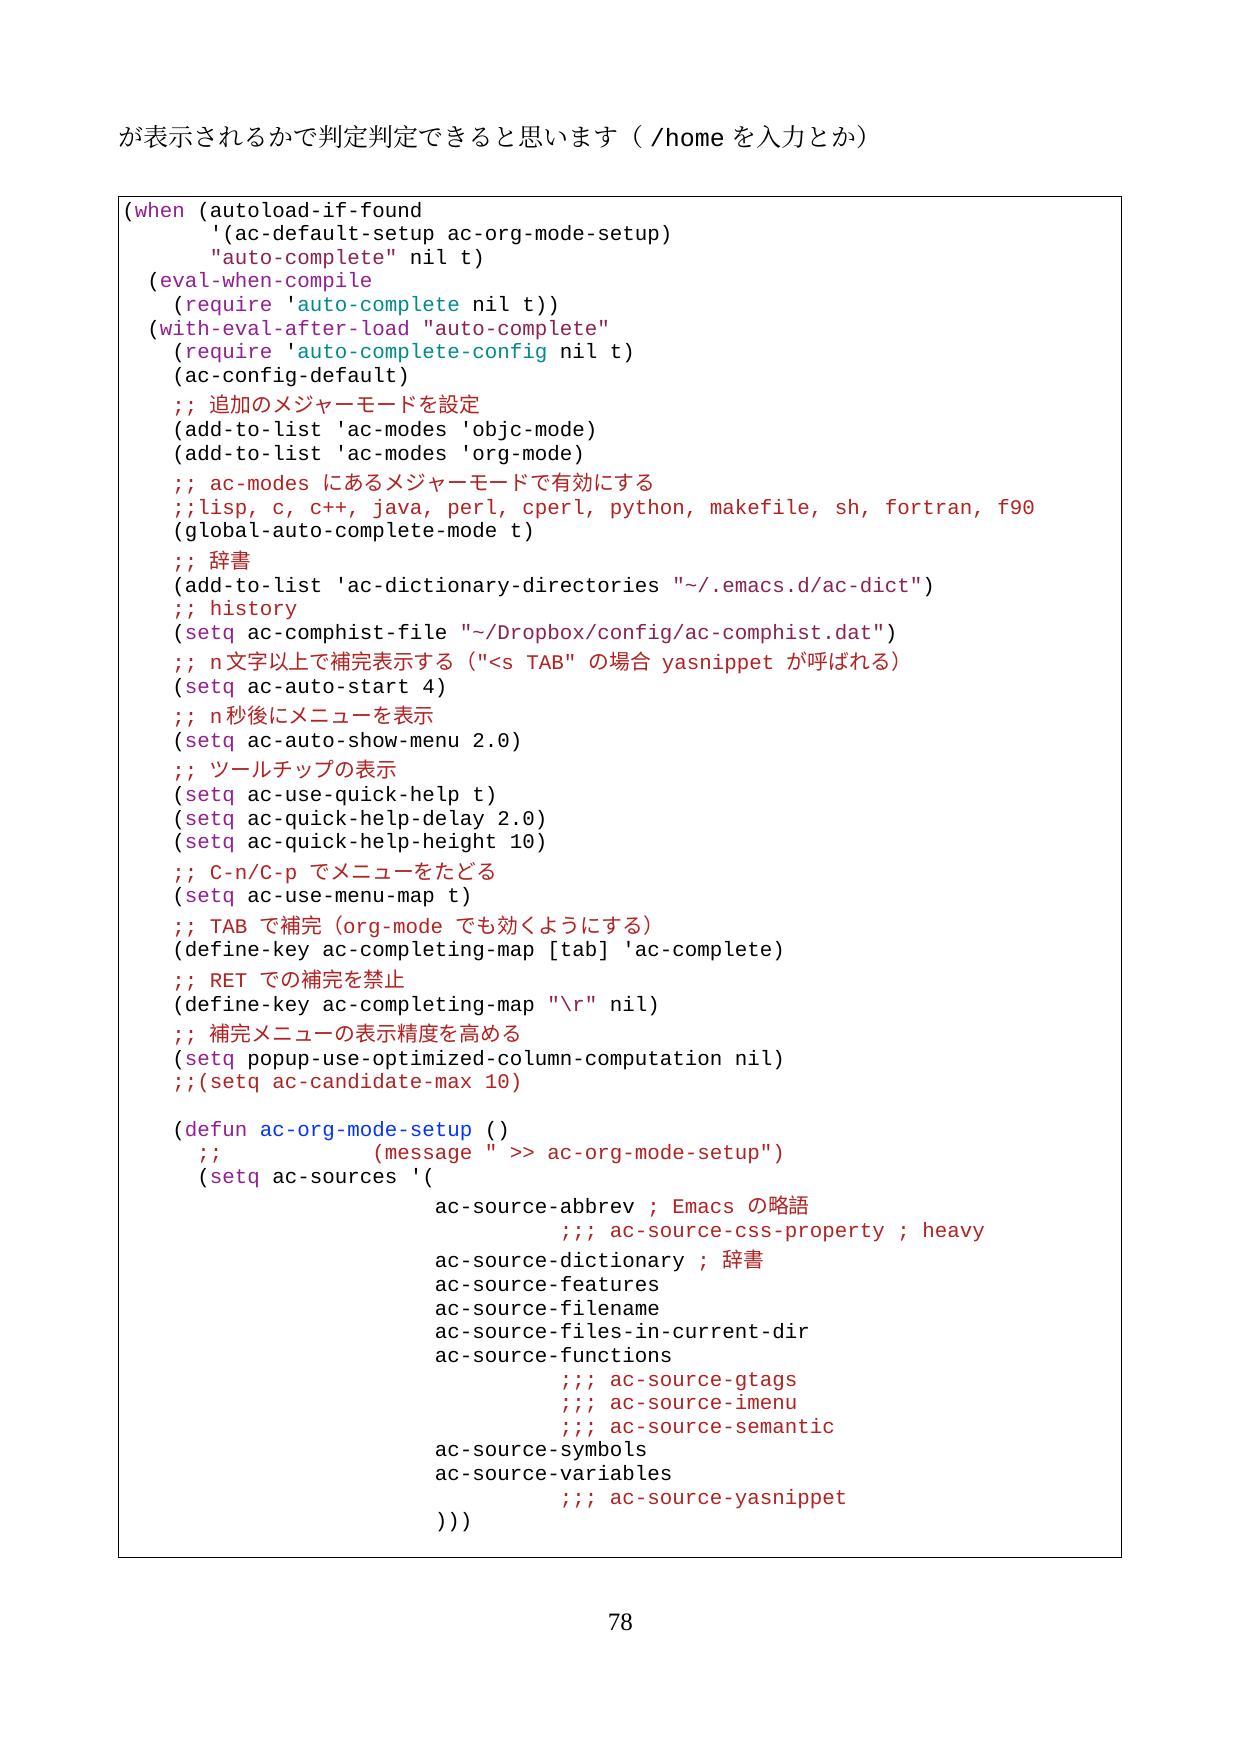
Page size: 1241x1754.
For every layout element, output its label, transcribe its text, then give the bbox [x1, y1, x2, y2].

text ;;lisp, c, c++, java, perl, cperl, python, makefile, sh, fortran, f90 [119, 493, 1121, 517]
text ac-source-dictionary ; 辞書 [119, 1239, 1121, 1270]
text (when (autoload-if-found [119, 197, 1121, 219]
text (setq ac-auto-show-menu 2.0) [119, 726, 1121, 750]
text (require 'auto-complete nil t)) [119, 290, 1121, 314]
text ))) [119, 1506, 1121, 1530]
text (with-eval-after-load "auto-complete" [119, 314, 1121, 337]
text ;;; ac-source-css-property ; heavy [119, 1216, 1121, 1239]
text ;;; ac-source-yasnippet [119, 1483, 1121, 1506]
text (setq ac-sources '( [119, 1162, 1121, 1186]
text ;; 追加のメジャーモードを設定 [119, 385, 1121, 415]
text (eval-when-compile [119, 267, 1121, 290]
text ac-source-abbrev ; Emacs の略語 [119, 1186, 1121, 1216]
text (setq ac-quick-help-delay 2.0) [119, 804, 1121, 827]
text "auto-complete" nil t) [119, 243, 1121, 267]
text ;; RET での補完を禁止 [119, 959, 1121, 989]
text ;; (message " >> ac-org-mode-setup") [119, 1138, 1121, 1162]
text が表示されるかで判定判定できると思います（ /home を入力とか） [118, 118, 1122, 183]
text ;;(setq ac-candidate-max 10) [119, 1067, 1121, 1091]
text ac-source-features [119, 1270, 1121, 1294]
text (setq ac-comphist-file "~/Dropbox/config/ac-comphist.dat") [119, 618, 1121, 642]
text (global-auto-complete-mode t) [119, 517, 1121, 540]
text (setq ac-auto-start 4) [119, 672, 1121, 696]
text ac-source-variables [119, 1459, 1121, 1483]
text (setq popup-use-optimized-column-computation nil) [119, 1044, 1121, 1067]
text ;;; ac-source-imenu [119, 1388, 1121, 1412]
text (require 'auto-complete-config nil t) [119, 337, 1121, 361]
text ;; C-n/C-p でメニューをたどる [119, 851, 1121, 881]
text ;; 補完メニューの表示精度を高める [119, 1013, 1121, 1044]
text (define-key ac-completing-map [tab] 'ac-complete) [119, 936, 1121, 959]
text ac-source-files-in-current-dir [119, 1317, 1121, 1341]
text ;; history [119, 594, 1121, 618]
text ;; TAB で補完（org-mode でも効くようにする） [119, 905, 1121, 936]
text '(ac-default-setup ac-org-mode-setup) [119, 219, 1121, 243]
text ;; ac-modes にあるメジャーモードで有効にする [119, 462, 1121, 493]
text (setq ac-use-menu-map t) [119, 881, 1121, 905]
text ;; n文字以上で補完表示する（"<s TAB" の場合 yasnippet が呼ばれる） [119, 642, 1121, 672]
text (add-to-list 'ac-dictionary-directories "~/.emacs.d/ac-dict") [119, 571, 1121, 594]
text (setq ac-use-quick-help t) [119, 780, 1121, 804]
text (defun ac-org-mode-setup () [119, 1114, 1121, 1138]
text ac-source-filename [119, 1294, 1121, 1317]
text (add-to-list 'ac-modes 'org-mode) [119, 439, 1121, 462]
text ;; n秒後にメニューを表示 [119, 696, 1121, 726]
text (setq ac-quick-help-height 10) [119, 827, 1121, 851]
text (define-key ac-completing-map "\r" nil) [119, 989, 1121, 1013]
text ac-source-symbols [119, 1436, 1121, 1459]
text ;;; ac-source-gtags [119, 1364, 1121, 1388]
text ;;; ac-source-semantic [119, 1412, 1121, 1436]
text (add-to-list 'ac-modes 'objc-mode) [119, 415, 1121, 439]
text ;; 辞書 [119, 540, 1121, 571]
text ac-source-functions [119, 1341, 1121, 1364]
text ;; ツールチップの表示 [119, 750, 1121, 780]
text (ac-config-default) [119, 361, 1121, 385]
